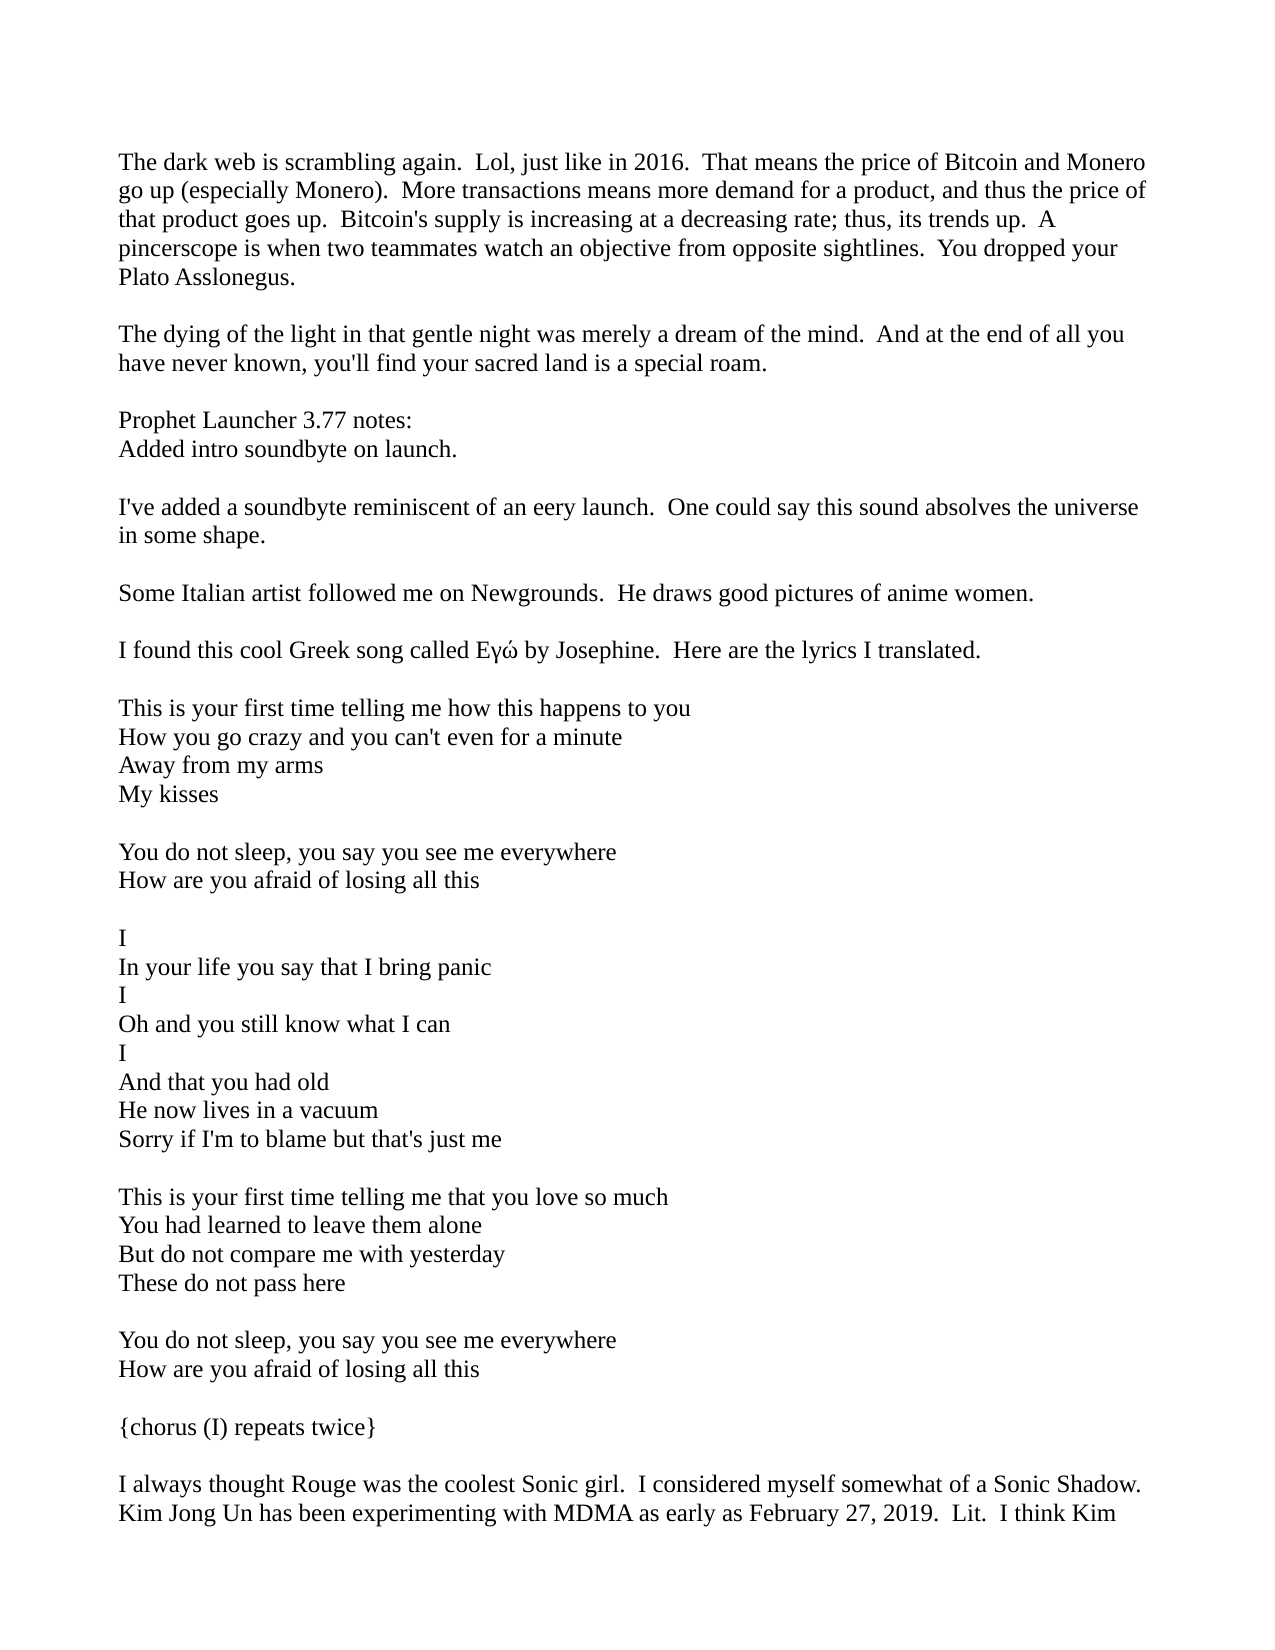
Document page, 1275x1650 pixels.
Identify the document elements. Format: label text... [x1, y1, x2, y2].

text Prophet Launcher 3.77 notes: [118, 406, 1157, 434]
text You had learned to leave them alone [118, 1211, 1157, 1239]
text You do not sleep, you say you see me everywhere [118, 1326, 1157, 1354]
text My kisses [118, 779, 1157, 808]
text But do not compare me with yesterday [118, 1239, 1157, 1268]
text I found this cool Greek song called Εγώ by Josephine. Here are the lyrics I translated. [118, 636, 1157, 664]
text And that you had old [118, 1067, 1157, 1096]
text The dying of the light in that gentle night was merely a dream of the mind. And at the end of all you have never known, you'll find your sacred land is a special roam. [118, 319, 1157, 377]
text Some Italian artist followed me on Newgrounds. He draws good pictures of anime women. [118, 578, 1157, 607]
text These do not pass here [118, 1268, 1157, 1297]
text Away from my arms [118, 751, 1157, 779]
text I [118, 923, 1157, 952]
text ​I've added a soundbyte reminiscent of an eery launch. One could say this sound absolves the universe in some shape. [118, 492, 1157, 549]
text This is your first time telling me that you love so much [118, 1182, 1157, 1211]
text This is your first time telling me how this happens to you [118, 693, 1157, 722]
text Sorry if I'm to blame but that's just me [118, 1124, 1157, 1153]
text Oh and you still know what I can [118, 1009, 1157, 1038]
text {chorus (I) repeats twice} [118, 1412, 1157, 1441]
text He now lives in a vacuum [118, 1096, 1157, 1124]
text In your life you say that I bring panic [118, 952, 1157, 981]
text I [118, 1038, 1157, 1067]
text The dark web is scrambling again. Lol, just like in 2016. That means the price of Bitcoin and Monero go up (especially Monero). More transactions means more demand for a product, and thus the price of that product goes up. Bitcoin's supply is increasing at a decreasing rate; thus, its trends up. A pincerscope is when two teammates watch an objective from opposite sightlines. You dropped your Plato Asslonegus. [118, 147, 1157, 291]
text I [118, 981, 1157, 1009]
text How are you afraid of losing all this [118, 1354, 1157, 1383]
text I always thought Rouge was the coolest Sonic girl. I considered myself somewhat of a Sonic Shadow. Kim Jong Un has been experimenting with MDMA as early as February 27, 2019. Lit. I think Kim [118, 1469, 1157, 1527]
text Added intro soundbyte on launch. [118, 434, 1157, 463]
text How you go crazy and you can't even for a minute [118, 722, 1157, 751]
text You do not sleep, you say you see me everywhere [118, 837, 1157, 866]
text How are you afraid of losing all this [118, 866, 1157, 894]
